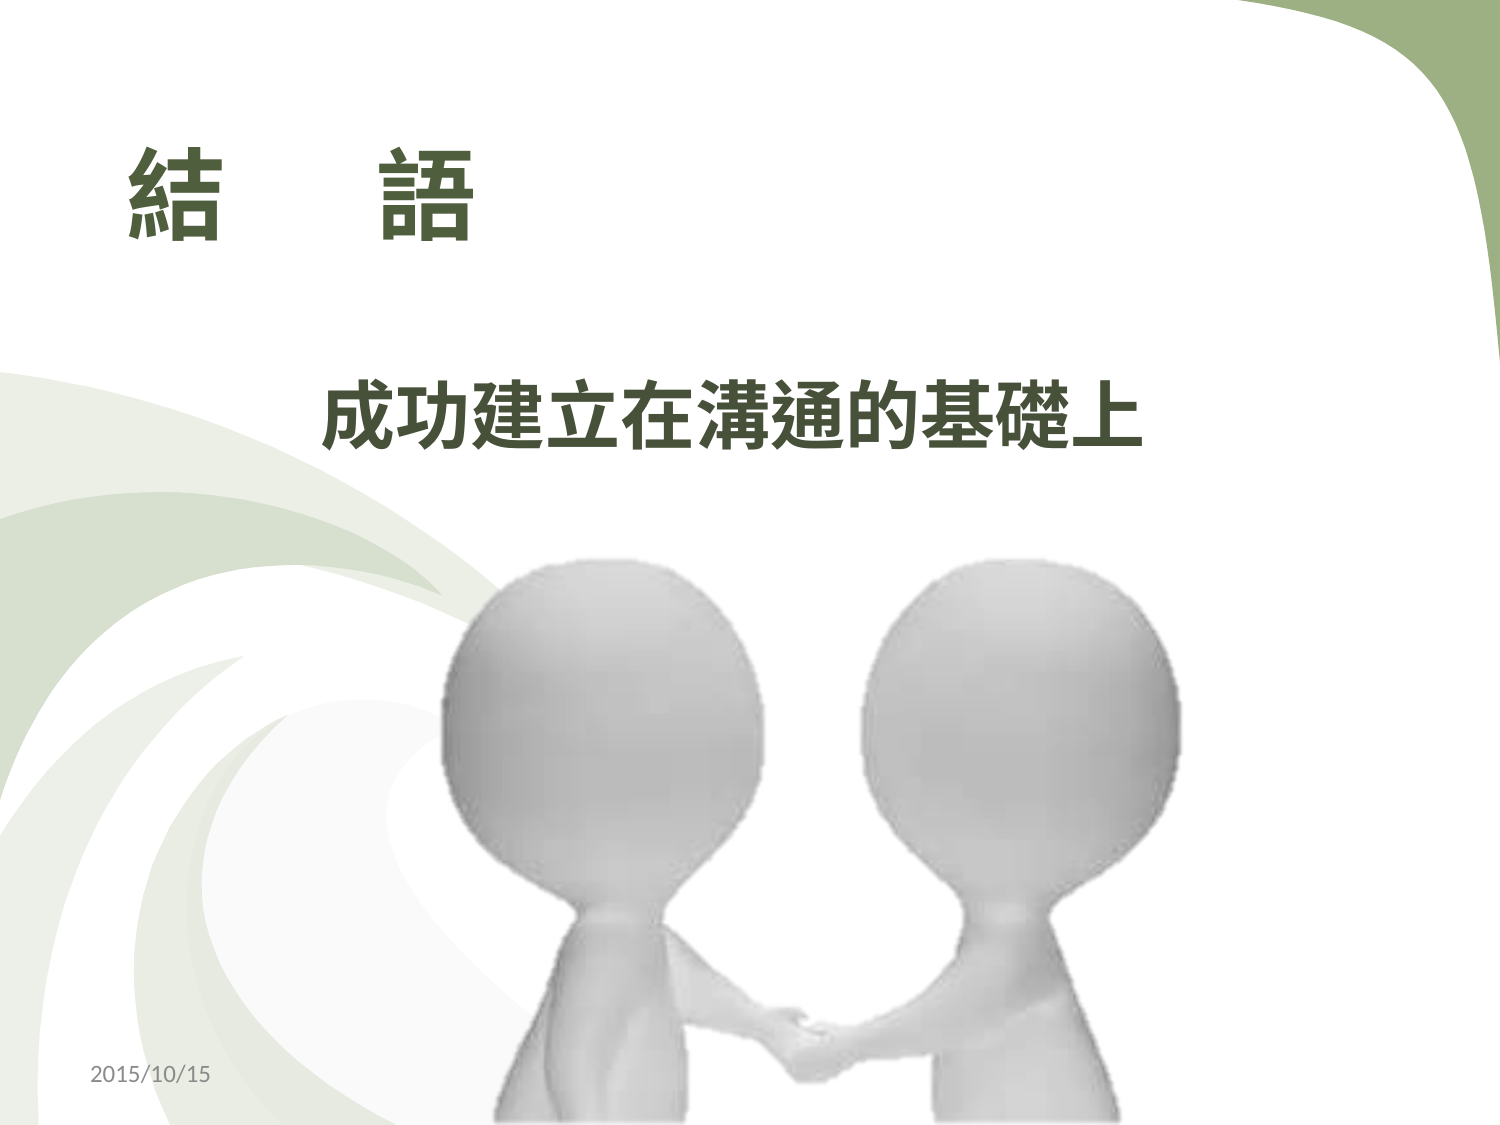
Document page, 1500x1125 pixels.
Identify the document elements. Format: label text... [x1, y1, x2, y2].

picture [419, 505, 1205, 1125]
text_box 結 語 [111, 125, 492, 261]
slide_number 2015/10/15 [75, 1042, 419, 1103]
text_box 成功建立在溝通的基礎上 [305, 361, 1161, 467]
